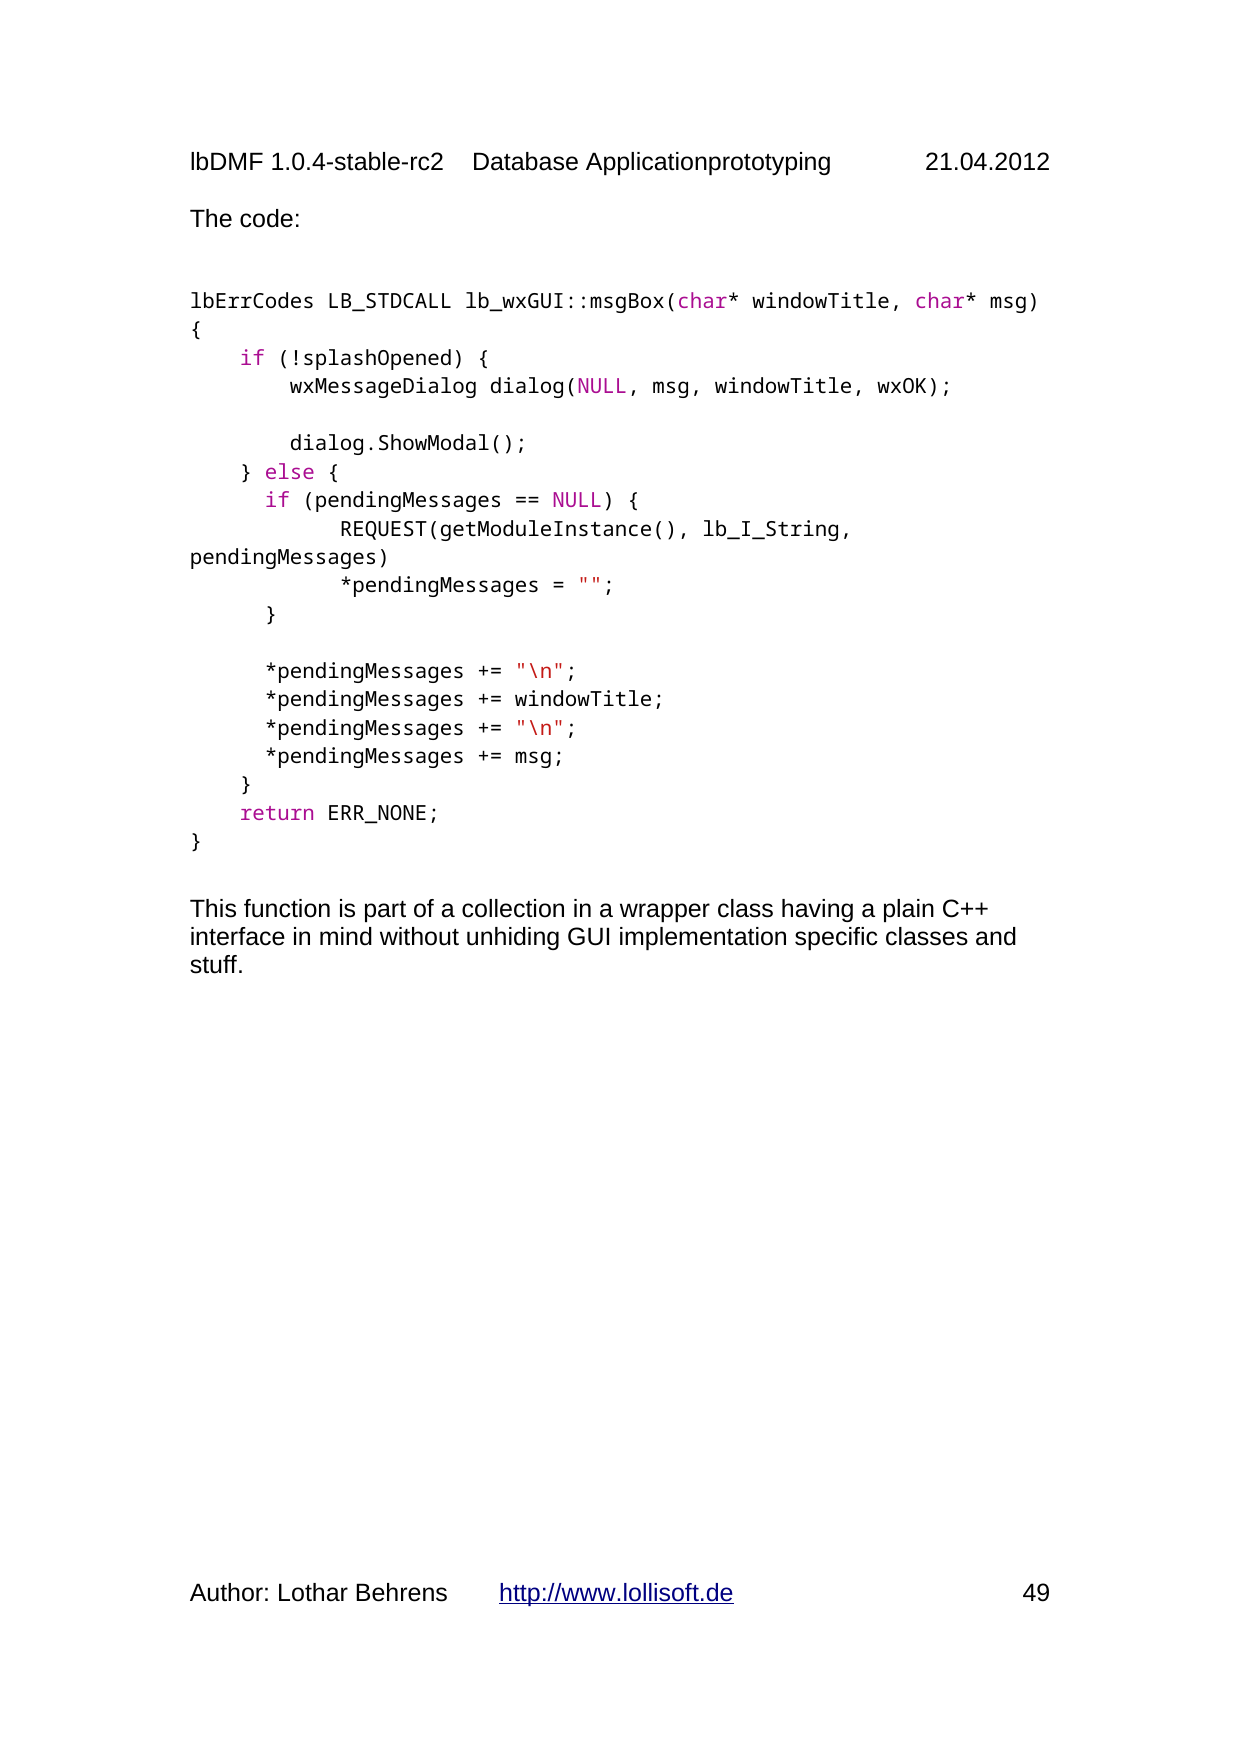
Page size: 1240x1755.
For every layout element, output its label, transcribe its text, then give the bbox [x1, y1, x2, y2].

text return ERR_NONE; [189, 798, 1050, 826]
text } else { [189, 457, 1050, 485]
text *pendingMessages = ""; [189, 571, 1050, 599]
text wxMessageDialog dialog(NULL, msg, windowTitle, wxOK); [189, 371, 1050, 400]
text *pendingMessages += msg; [189, 741, 1050, 769]
text *pendingMessages += "\n"; [189, 656, 1050, 684]
text if (!splashOpened) { [189, 343, 1050, 371]
text } [189, 769, 1050, 798]
text } [189, 826, 1050, 855]
text dialog.ShowModal(); [189, 428, 1050, 457]
text lbErrCodes LB_STDCALL lb_wxGUI::msgBox(char* windowTitle, char* msg) { [189, 286, 1050, 343]
text This function is part of a collection in a wrapper class having a plain C++ interface in mind without unhiding GUI implementation specific classes and stuff. [189, 895, 1050, 979]
text REQUEST(getModuleInstance(), lb_I_String, pendingMessages) [189, 514, 1050, 571]
text The code: [189, 205, 1050, 233]
text *pendingMessages += "\n"; [189, 713, 1050, 741]
text *pendingMessages += windowTitle; [189, 684, 1050, 713]
text if (pendingMessages == NULL) { [189, 485, 1050, 514]
text } [189, 599, 1050, 627]
